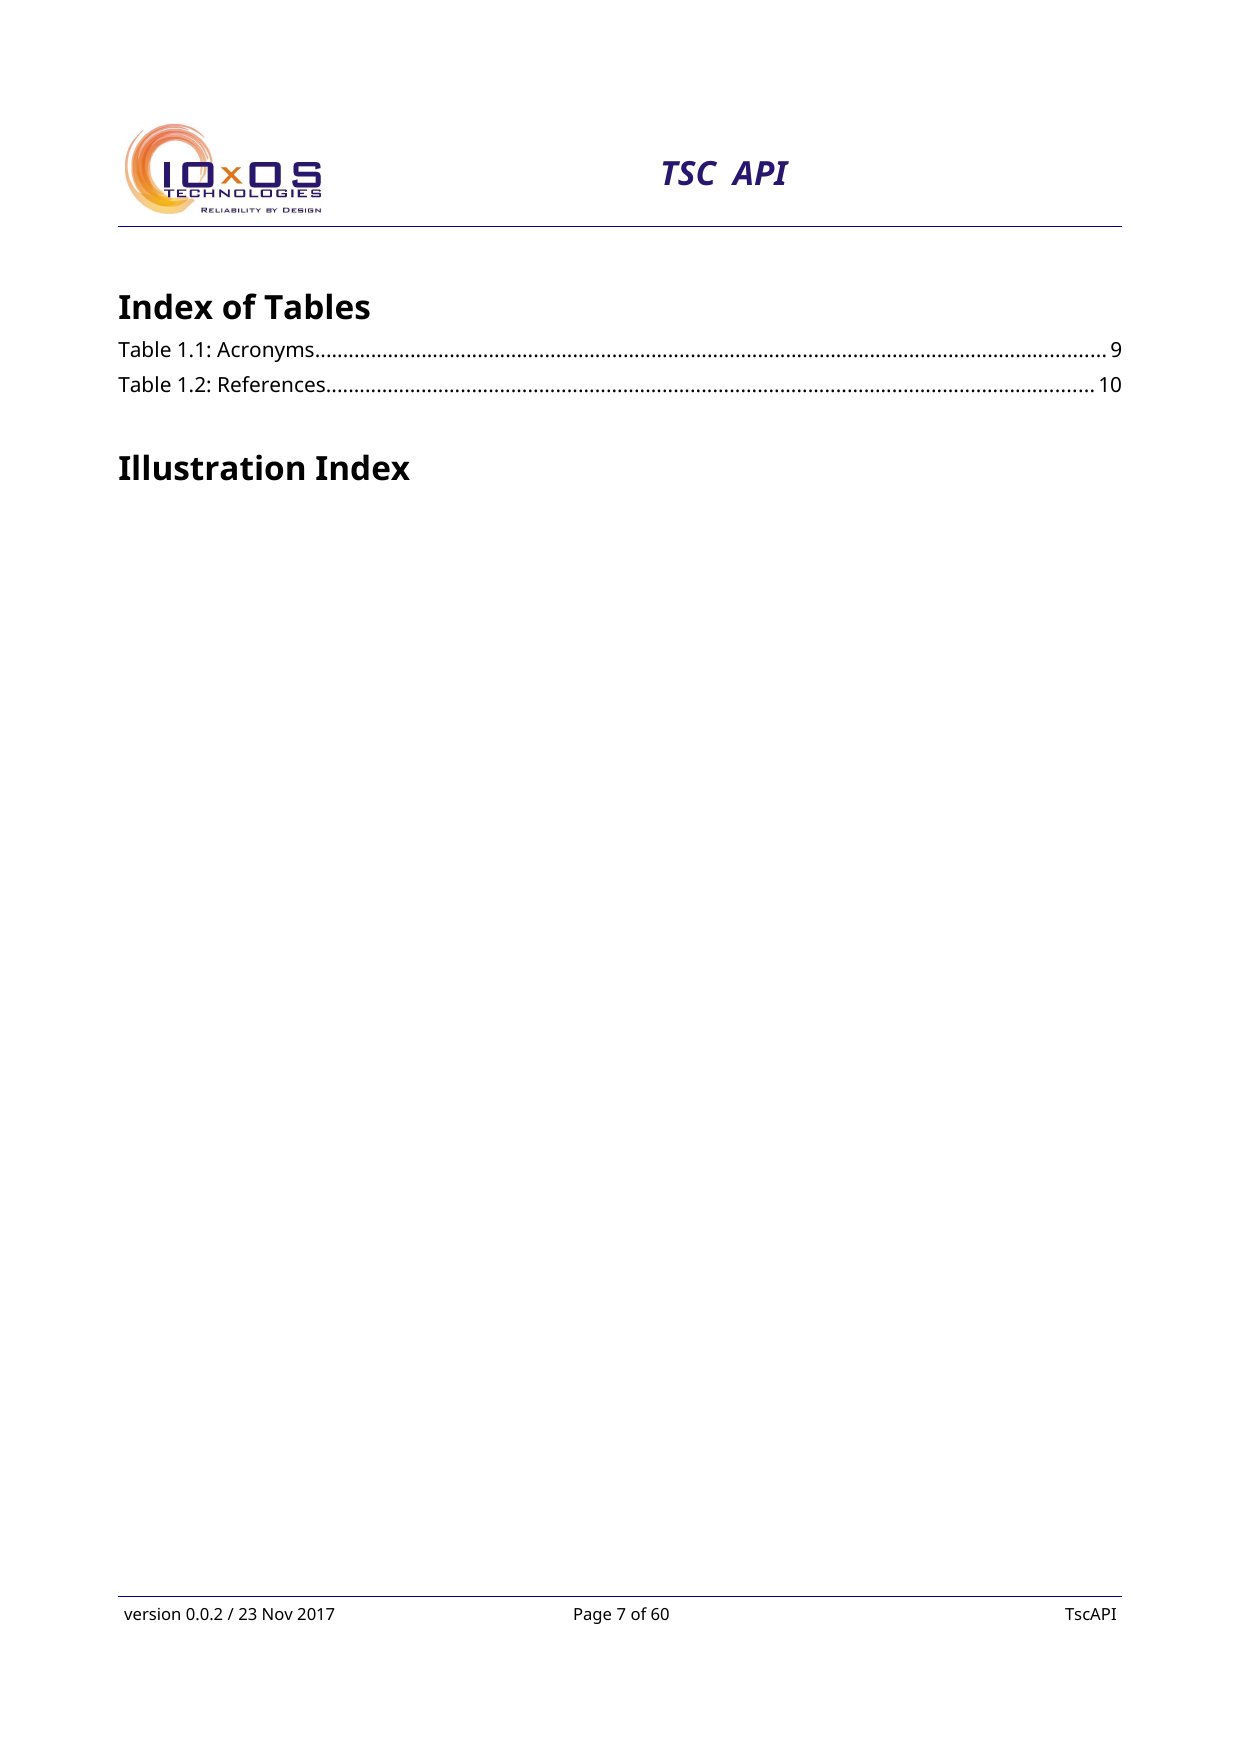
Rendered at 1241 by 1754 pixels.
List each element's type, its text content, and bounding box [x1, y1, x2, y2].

text Table 1.1: Acronyms 9 [118, 336, 1122, 364]
subtitle Index of Tables [118, 284, 1122, 329]
text Table 1.2: References 10 [118, 370, 1122, 398]
picture [123, 123, 323, 217]
subtitle Illustration Index [118, 444, 1122, 490]
